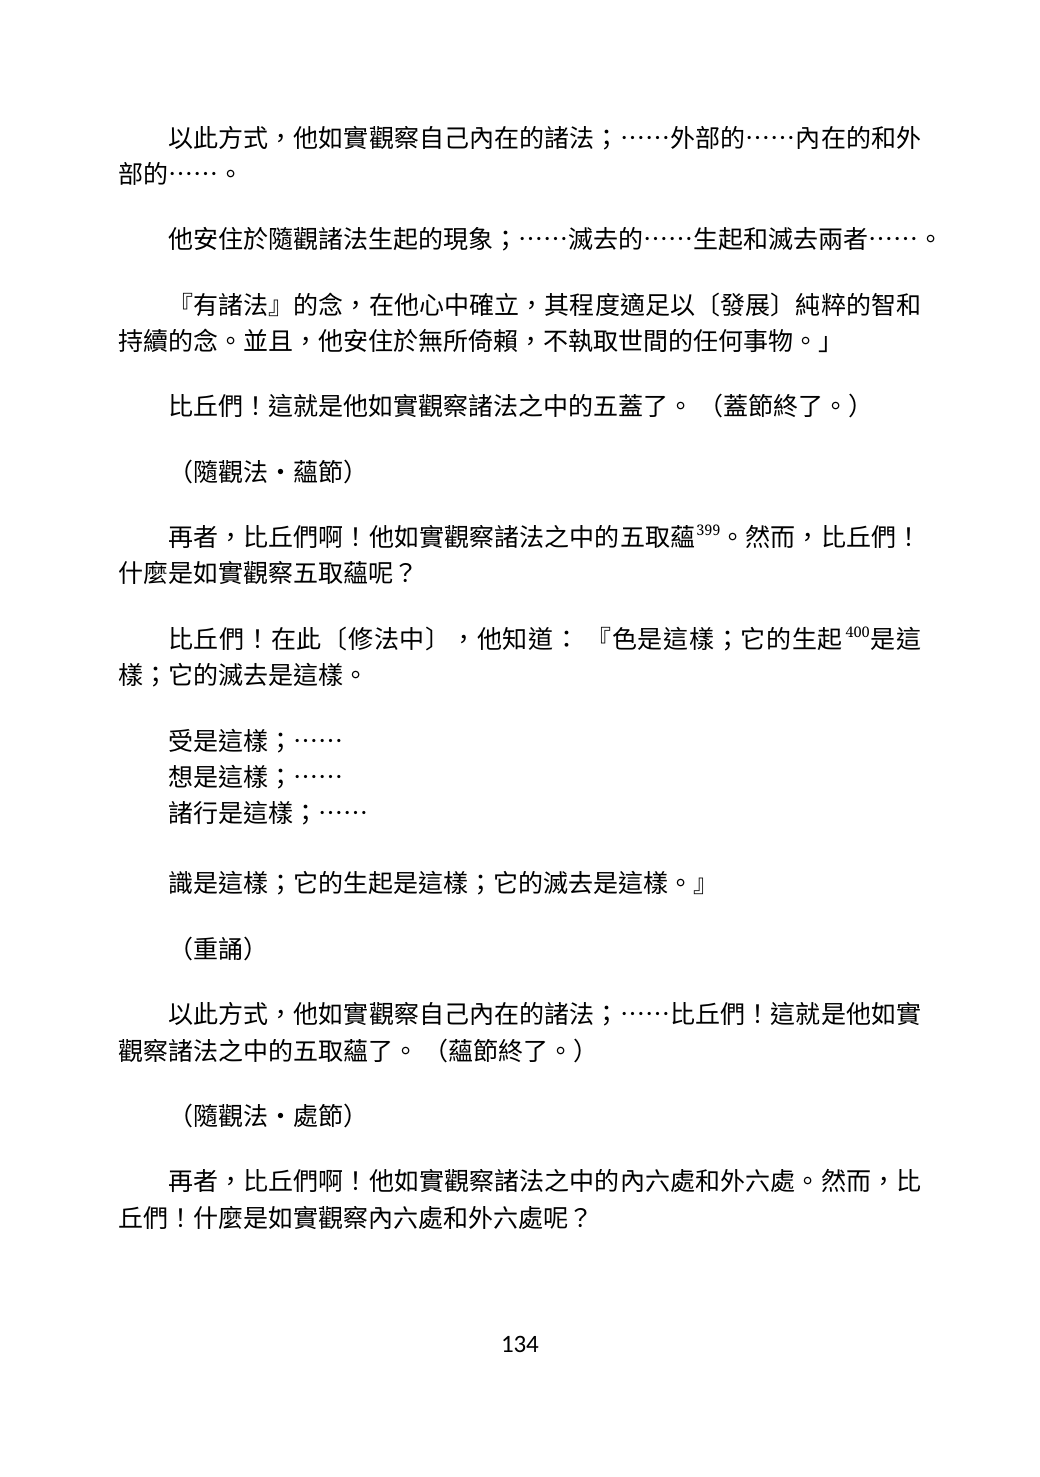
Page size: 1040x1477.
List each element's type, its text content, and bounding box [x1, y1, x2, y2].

text 想是這樣；…… [118, 757, 921, 793]
text 再者，比丘們啊！他如實觀察諸法之中的五取蘊。然而，比丘們！什麼是如實觀察五取蘊呢？ [118, 518, 921, 590]
text 識是這樣；它的生起是這樣；它的滅去是這樣。』 [118, 864, 921, 900]
text 再者，比丘們啊！他如實觀察諸法之中的內六處和外六處。然而，比丘們！什麼是如實觀察內六處和外六處呢？ [118, 1162, 921, 1234]
text 『有諸法』的念，在他心中確立，其程度適足以〔發展〕純粹的智和持續的念。並且，他安住於無所倚賴，不執取世間的任何事物。」 [118, 285, 921, 358]
text 以此方式，他如實觀察自己內在的諸法；……比丘們！這就是他如實觀察諸法之中的五取蘊了。 （蘊節終了。） [118, 995, 921, 1067]
text 比丘們！這就是他如實觀察諸法之中的五蓋了。 （蓋節終了。） [118, 387, 921, 423]
text 受是這樣；…… [118, 721, 921, 757]
text （隨觀法‧蘊節） [118, 452, 921, 488]
text 以此方式，他如實觀察自己內在的諸法；……外部的……內在的和外部的……。 [118, 118, 921, 191]
text 諸行是這樣；…… [118, 793, 921, 830]
text （隨觀法‧處節） [118, 1096, 921, 1133]
text 比丘們！在此〔修法中〕，他知道： 『色是這樣；它的生起是這樣；它的滅去是這樣。 [118, 619, 921, 692]
text 他安住於隨觀諸法生起的現象；……滅去的……生起和滅去兩者……。 [118, 220, 921, 256]
text （重誦） [118, 929, 921, 966]
